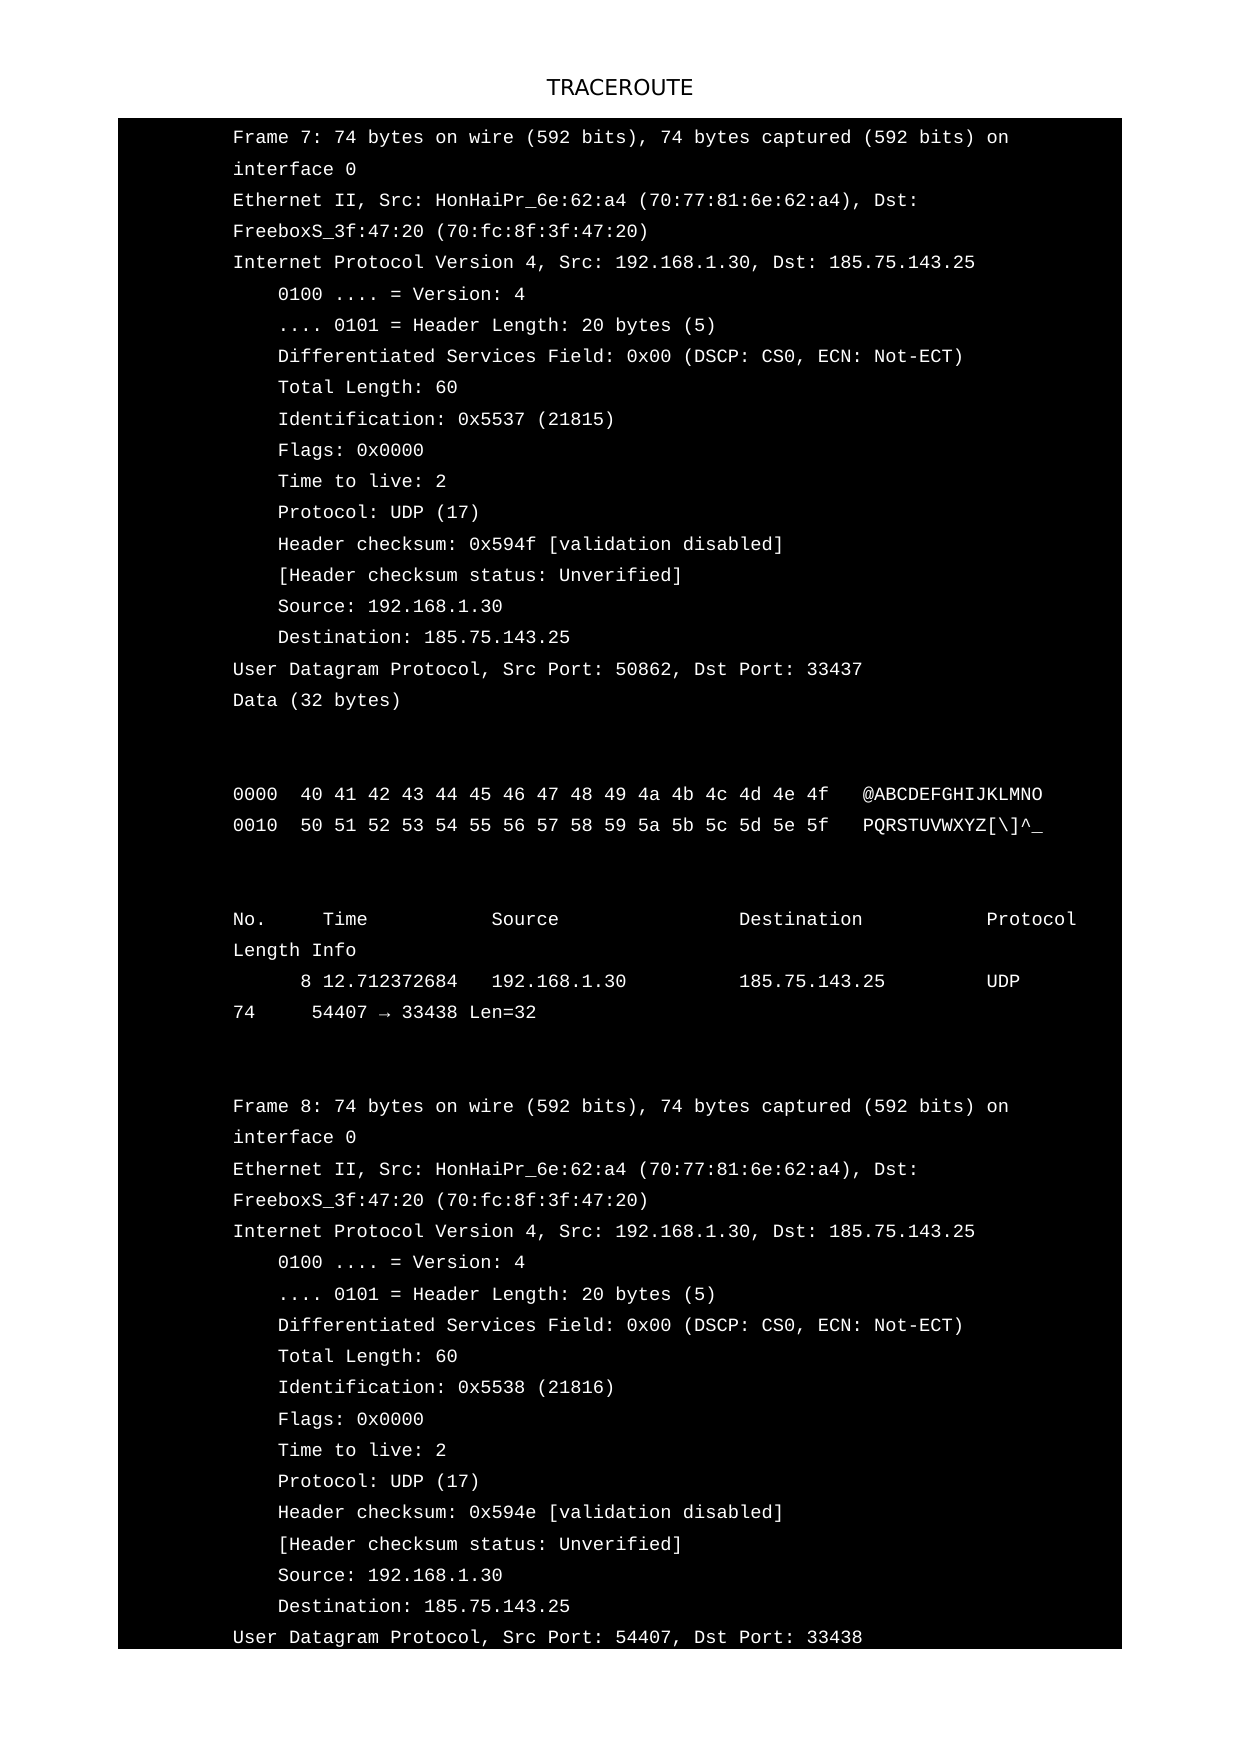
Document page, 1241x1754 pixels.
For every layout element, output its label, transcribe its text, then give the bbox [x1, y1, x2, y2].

table_cell [118, 493, 217, 524]
table_cell [118, 1618, 217, 1649]
table_cell User Datagram Protocol, Src Port: 50862, Dst Port: 33437 [217, 649, 1122, 681]
table_cell Flags: 0x0000 [217, 431, 1122, 462]
table_cell .... 0101 = Header Length: 20 bytes (5) [217, 1274, 1122, 1306]
table_cell [118, 368, 217, 399]
table_cell [118, 1399, 217, 1431]
table_cell [118, 1556, 217, 1587]
table_cell Header checksum: 0x594f [validation disabled] [217, 524, 1122, 556]
table_cell 8 12.712372684 192.168.1.30 185.75.143.25 UDP 74 54407 → 33438 Len=32 [217, 962, 1122, 1024]
table_cell Total Length: 60 [217, 1337, 1122, 1368]
table_cell [118, 1524, 217, 1556]
table_cell Time to live: 2 [217, 462, 1122, 493]
table_cell [118, 1087, 217, 1149]
table_cell Frame 8: 74 bytes on wire (592 bits), 74 bytes captured (592 bits) on interface 0 [217, 1087, 1122, 1149]
table_cell [118, 712, 217, 774]
table_cell [118, 1149, 217, 1212]
table_cell Protocol: UDP (17) [217, 493, 1122, 524]
table_cell Source: 192.168.1.30 [217, 1556, 1122, 1587]
table_cell [118, 556, 217, 587]
table_cell [118, 1431, 217, 1462]
table_cell [217, 837, 1122, 899]
table_cell .... 0101 = Header Length: 20 bytes (5) [217, 306, 1122, 337]
table_cell Frame 7: 74 bytes on wire (592 bits), 74 bytes captured (592 bits) on interface 0 [217, 118, 1122, 181]
table_cell [118, 806, 217, 837]
table_cell [118, 1024, 217, 1087]
table_cell Destination: 185.75.143.25 [217, 618, 1122, 649]
table_cell 0010 50 51 52 53 54 55 56 57 58 59 5a 5b 5c 5d 5e 5f PQRSTUVWXYZ[\]^_ [217, 806, 1122, 837]
table_cell Internet Protocol Version 4, Src: 192.168.1.30, Dst: 185.75.143.25 [217, 243, 1122, 274]
table_cell [118, 587, 217, 618]
table_cell [118, 462, 217, 493]
table_cell [217, 1024, 1122, 1087]
table_cell [118, 524, 217, 556]
table_cell [118, 274, 217, 306]
table_cell [118, 1243, 217, 1274]
table_cell [118, 1462, 217, 1493]
table_cell [118, 1306, 217, 1337]
table_cell Protocol: UDP (17) [217, 1462, 1122, 1493]
table_cell Total Length: 60 [217, 368, 1122, 399]
table_cell [118, 1337, 217, 1368]
table_cell [118, 618, 217, 649]
table_cell Destination: 185.75.143.25 [217, 1587, 1122, 1618]
table_cell Internet Protocol Version 4, Src: 192.168.1.30, Dst: 185.75.143.25 [217, 1212, 1122, 1243]
table_cell [118, 681, 217, 712]
table_cell Differentiated Services Field: 0x00 (DSCP: CS0, ECN: Not-ECT) [217, 337, 1122, 368]
table_cell [118, 774, 217, 806]
table_cell [217, 712, 1122, 774]
table_cell [118, 431, 217, 462]
table_cell [118, 399, 217, 431]
table_cell Ethernet II, Src: HonHaiPr_6e:62:a4 (70:77:81:6e:62:a4), Dst: FreeboxS_3f:47:20 (70:fc:8f:3f:47:20) [217, 1149, 1122, 1212]
table_cell Identification: 0x5537 (21815) [217, 399, 1122, 431]
table_cell [118, 243, 217, 274]
table_cell Data (32 bytes) [217, 681, 1122, 712]
table_cell [118, 962, 217, 1024]
table_cell [118, 1274, 217, 1306]
table_cell Ethernet II, Src: HonHaiPr_6e:62:a4 (70:77:81:6e:62:a4), Dst: FreeboxS_3f:47:20 (70:fc:8f:3f:47:20) [217, 181, 1122, 243]
table_cell [Header checksum status: Unverified] [217, 1524, 1122, 1556]
table_cell [118, 1212, 217, 1243]
table_cell [118, 118, 217, 181]
table_cell [118, 1493, 217, 1524]
table_cell Flags: 0x0000 [217, 1399, 1122, 1431]
table_cell User Datagram Protocol, Src Port: 54407, Dst Port: 33438 [217, 1618, 1122, 1649]
table_cell Differentiated Services Field: 0x00 (DSCP: CS0, ECN: Not-ECT) [217, 1306, 1122, 1337]
table_cell Header checksum: 0x594e [validation disabled] [217, 1493, 1122, 1524]
table_cell Source: 192.168.1.30 [217, 587, 1122, 618]
table_cell [118, 1587, 217, 1618]
table_cell [118, 1368, 217, 1399]
table_cell 0100 .... = Version: 4 [217, 274, 1122, 306]
table_cell [118, 899, 217, 962]
table_cell No. Time Source Destination Protocol Length Info [217, 899, 1122, 962]
table_cell 0000 40 41 42 43 44 45 46 47 48 49 4a 4b 4c 4d 4e 4f @ABCDEFGHIJKLMNO [217, 774, 1122, 806]
table_cell [Header checksum status: Unverified] [217, 556, 1122, 587]
table_cell [118, 337, 217, 368]
table_cell [118, 306, 217, 337]
table_cell [118, 837, 217, 899]
table_cell Identification: 0x5538 (21816) [217, 1368, 1122, 1399]
table_cell 0100 .... = Version: 4 [217, 1243, 1122, 1274]
table_cell [118, 649, 217, 681]
table_cell [118, 181, 217, 243]
table_cell Time to live: 2 [217, 1431, 1122, 1462]
